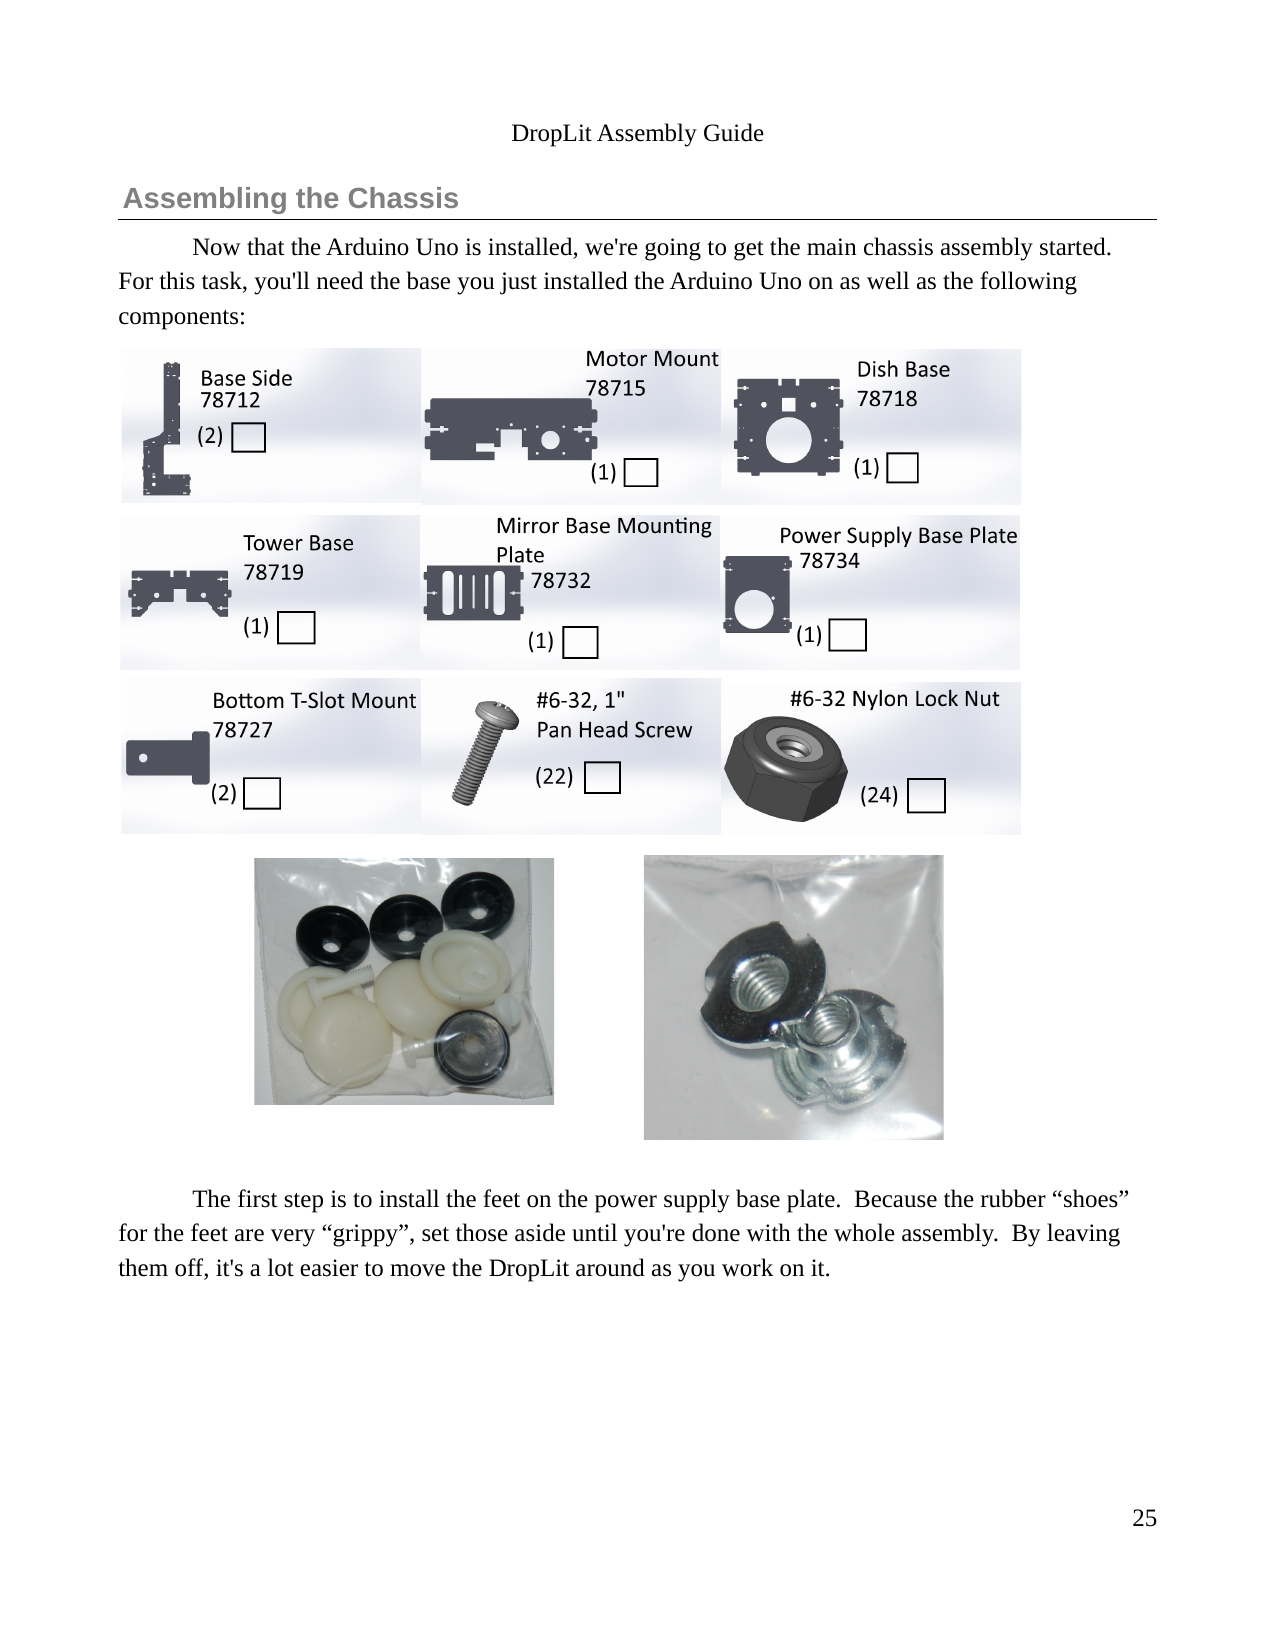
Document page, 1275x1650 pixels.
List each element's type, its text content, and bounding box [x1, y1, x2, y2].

picture [121, 348, 1022, 505]
text Now that the Arduino Uno is installed, we're going to get the main chassis assembly started. For this task, you'll need the base you just installed the Arduino Uno on as well as the following components: [118, 232, 1157, 329]
picture [643, 855, 944, 1140]
picture [254, 858, 555, 1105]
picture [120, 515, 1020, 670]
picture [121, 678, 1021, 835]
text The first step is to install the feet on the power supply base plate. Because the rubber “shoes” for the feet are very “grippy”, set those aside until you're done with the whole assembly. By leaving them off, it's a lot easier to move the DropLit around as you work on it. [118, 1184, 1157, 1282]
subtitle Assembling the Chassis [118, 177, 1157, 219]
